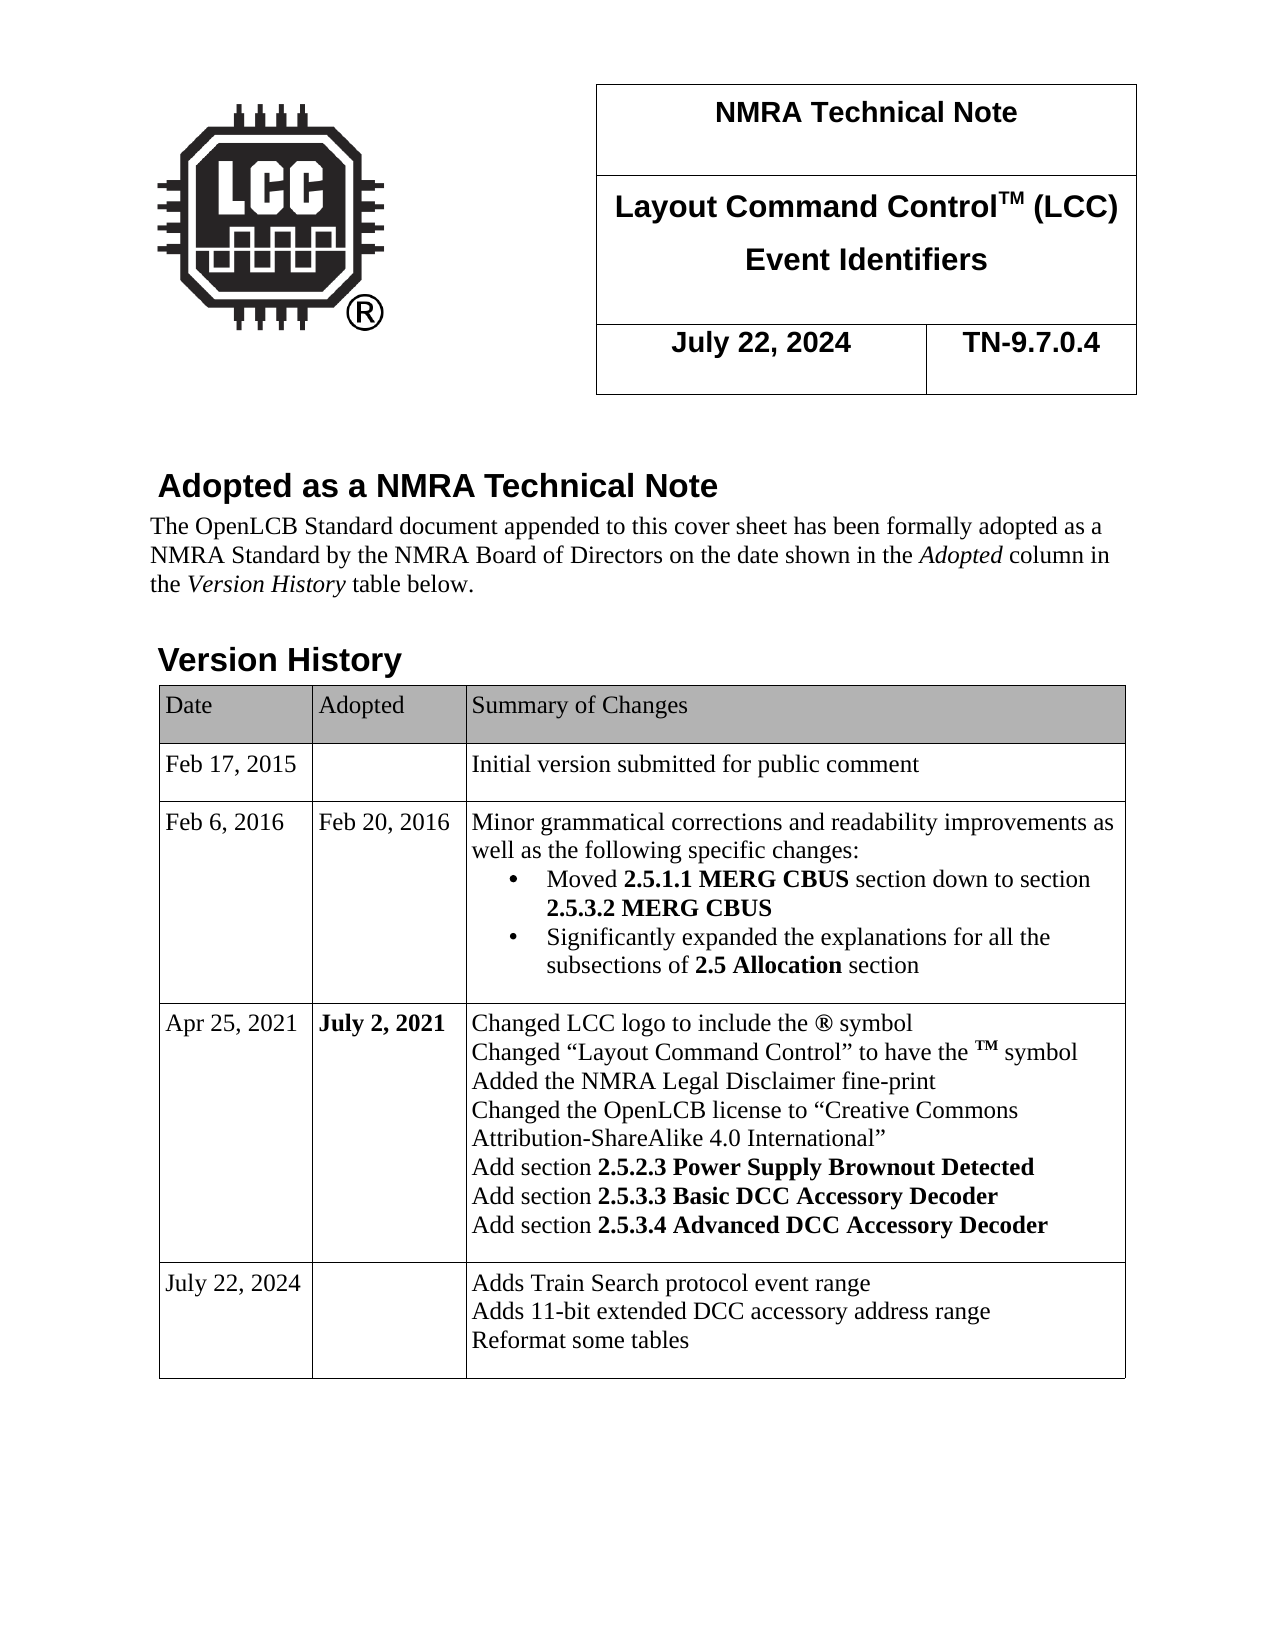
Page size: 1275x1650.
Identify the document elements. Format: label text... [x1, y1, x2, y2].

picture [138, 85, 405, 347]
text The OpenLCB Standard document appended to this cover sheet has been formally adopted as a NMRA Standard by the NMRA Board of Directors on the date shown in the Adopted column in the Version History table below. [150, 511, 1125, 597]
table_header Adopted [313, 686, 466, 743]
table_cell Feb 6, 2016 [160, 802, 312, 1003]
table_cell Changed LCC logo to include the ® symbol Changed “Layout Command Control” to have the TM symbol Added the NMRA Legal Disclaimer fine-print Changed the OpenLCB license to “Creative Commons Attribution-ShareAlike 4.0 International” Add section 2.5.2.3 Power Supply Brownout Detected Add section 2.5.3.3 Basic DCC Accessory Decoder Add section 2.5.3.4 Advanced DCC Accessory Decoder [467, 1004, 1125, 1262]
table_cell Apr 25, 2021 [160, 1004, 312, 1262]
table_cell Minor grammatical corrections and readability improvements as well as the following specific changes: Moved 2.5.1.1 MERG CBUS section down to section 2.5.3.2 MERG CBUS Significantly expanded the explanations for all the subsections of 2.5 Allocation section [467, 802, 1125, 1003]
table_cell Feb 17, 2015 [160, 744, 312, 801]
table_cell July 2, 2021 [313, 1004, 466, 1262]
table_cell July 22, 2024 [160, 1263, 312, 1377]
table_cell [313, 744, 466, 801]
table_header Summary of Changes [467, 686, 1125, 743]
table_cell Feb 20, 2016 [313, 802, 466, 1003]
table_cell [313, 1263, 466, 1377]
table_cell Adds Train Search protocol event range Adds 11-bit extended DCC accessory address range Reformat some tables [467, 1263, 1125, 1377]
table_header Date [160, 686, 312, 743]
table_cell Initial version submitted for public comment [467, 744, 1125, 801]
subtitle Version History [112, 640, 1125, 678]
subtitle Adopted as a NMRA Technical Note [112, 466, 1125, 505]
